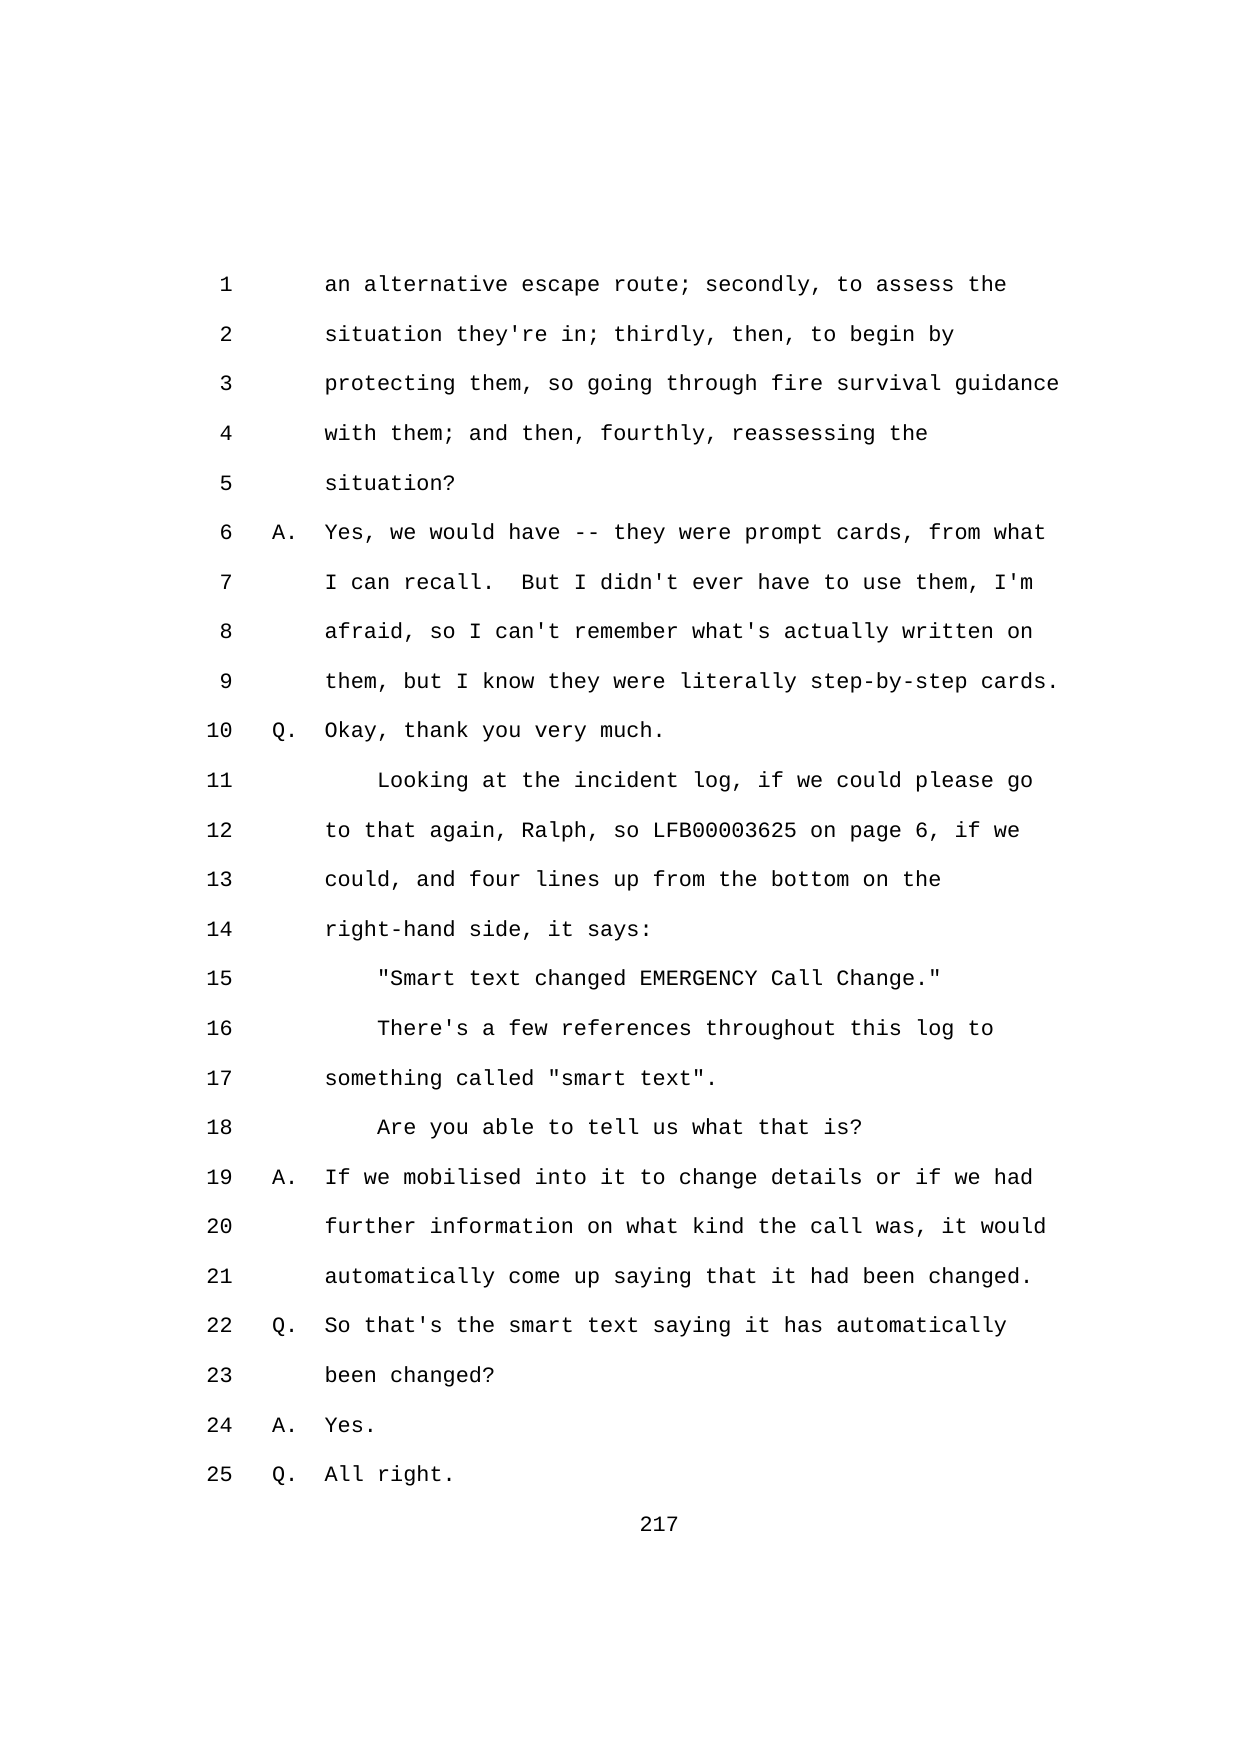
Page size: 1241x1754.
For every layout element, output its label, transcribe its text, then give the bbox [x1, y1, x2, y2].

text 19 A. If we mobilised into it to change details or if we had [75, 1166, 1165, 1191]
text 14 right-hand side, it says: [75, 918, 1165, 943]
text 25 Q. All right. [75, 1463, 1165, 1488]
text 24 A. Yes. [75, 1414, 1165, 1438]
text 12 to that again, Ralph, so LFB00003625 on page 6, if we [75, 819, 1165, 843]
text 17 something called "smart text". [75, 1067, 1165, 1091]
text 217 [75, 1513, 1165, 1538]
text 16 There's a few references throughout this log to [75, 1017, 1165, 1042]
text 1 an alternative escape route; secondly, to assess the [75, 273, 1165, 298]
text 13 could, and four lines up from the bottom on the [75, 868, 1165, 893]
text 11 Looking at the incident log, if we could please go [75, 769, 1165, 794]
text 3 protecting them, so going through fire survival guidance [75, 372, 1165, 397]
text 20 further information on what kind the call was, it would [75, 1215, 1165, 1240]
text 22 Q. So that's the smart text saying it has automatically [75, 1314, 1165, 1339]
text 7 I can recall. But I didn't ever have to use them, I'm [75, 571, 1165, 596]
text 23 been changed? [75, 1364, 1165, 1389]
text 4 with them; and then, fourthly, reassessing the [75, 422, 1165, 447]
text 21 automatically come up saying that it had been changed. [75, 1265, 1165, 1290]
text 8 afraid, so I can't remember what's actually written on [75, 620, 1165, 645]
text 9 them, but I know they were literally step-by-step cards. [75, 670, 1165, 695]
text 2 situation they're in; thirdly, then, to begin by [75, 323, 1165, 348]
text 10 Q. Okay, thank you very much. [75, 719, 1165, 744]
text 6 A. Yes, we would have -- they were prompt cards, from what [75, 521, 1165, 546]
text 15 "Smart text changed EMERGENCY Call Change." [75, 967, 1165, 992]
text 5 situation? [75, 472, 1165, 496]
text 18 Are you able to tell us what that is? [75, 1116, 1165, 1141]
